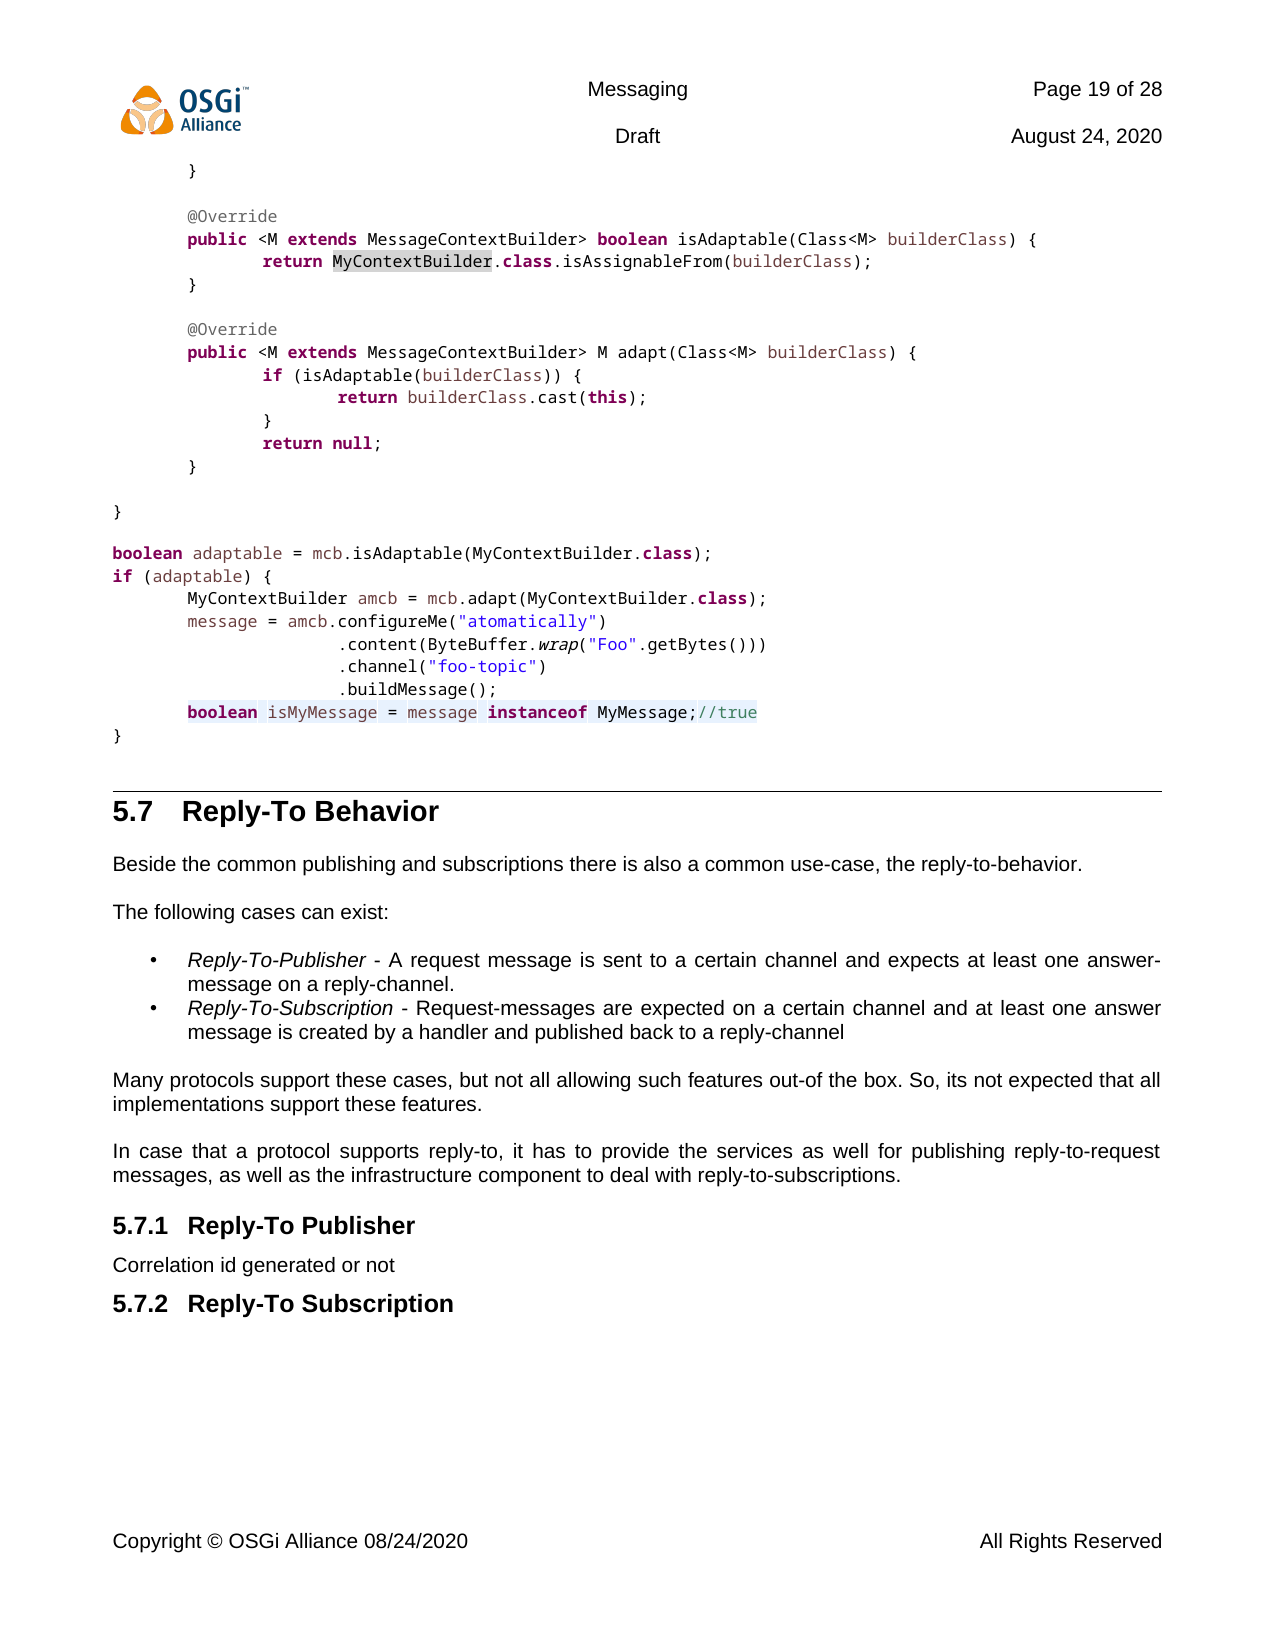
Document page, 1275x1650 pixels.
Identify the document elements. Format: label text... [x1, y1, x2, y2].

subtitle Reply-To Behavior [112, 792, 1162, 828]
picture [113, 78, 257, 142]
text if (adaptable) { [112, 564, 1162, 587]
text Beside the common publishing and subscriptions there is also a common use-case, the reply-to-behavior. [112, 852, 1162, 876]
text } [112, 723, 1162, 746]
text message = amcb.configureMe("atomatically") [112, 609, 1162, 632]
text boolean adaptable = mcb.isAdaptable(MyContextBuilder.class); [112, 541, 1162, 564]
text } [112, 272, 1162, 295]
text boolean isMyMessage = message instanceof MyMessage;//true [112, 700, 1162, 723]
text } [112, 159, 1162, 182]
text .buildMessage(); [112, 678, 1162, 700]
text public <M extends MessageContextBuilder> boolean isAdaptable(Class<M> builderClass) { [112, 227, 1162, 250]
text public <M extends MessageContextBuilder> M adapt(Class<M> builderClass) { [112, 341, 1162, 363]
text Correlation id generated or not [112, 1252, 1162, 1276]
text return builderClass.cast(this); [112, 386, 1162, 409]
subtitle Reply-To Publisher [112, 1211, 1162, 1240]
text } [112, 499, 1162, 522]
text @Override [112, 318, 1162, 341]
text .channel("foo-topic") [112, 655, 1162, 678]
text The following cases can exist: [112, 899, 1162, 923]
text return null; [112, 431, 1162, 454]
text MyContextBuilder amcb = mcb.adapt(MyContextBuilder.class); [112, 587, 1162, 609]
text } [112, 454, 1162, 477]
text Many protocols support these cases, but not all allowing such features out-of the box. So, its not expected that all implementations support these features. [112, 1067, 1162, 1115]
list Reply-To-Publisher - A request message is sent to a certain channel and expects at least one answer-message on a reply-channel. [150, 947, 1162, 995]
text .content(ByteBuffer.wrap("Foo".getBytes())) [112, 632, 1162, 655]
text return MyContextBuilder.class.isAssignableFrom(builderClass); [112, 250, 1162, 272]
text } [112, 409, 1162, 431]
subtitle Reply-To Subscription [112, 1289, 1162, 1318]
text if (isAdaptable(builderClass)) { [112, 363, 1162, 386]
list Reply-To-Subscription - Request-messages are expected on a certain channel and at least one answer message is created by a handler and published back to a reply-channel [150, 995, 1162, 1043]
text @Override [112, 204, 1162, 227]
text In case that a protocol supports reply-to, it has to provide the services as well for publishing reply-to-request messages, as well as the infrastructure component to deal with reply-to-subscriptions. [112, 1139, 1162, 1187]
